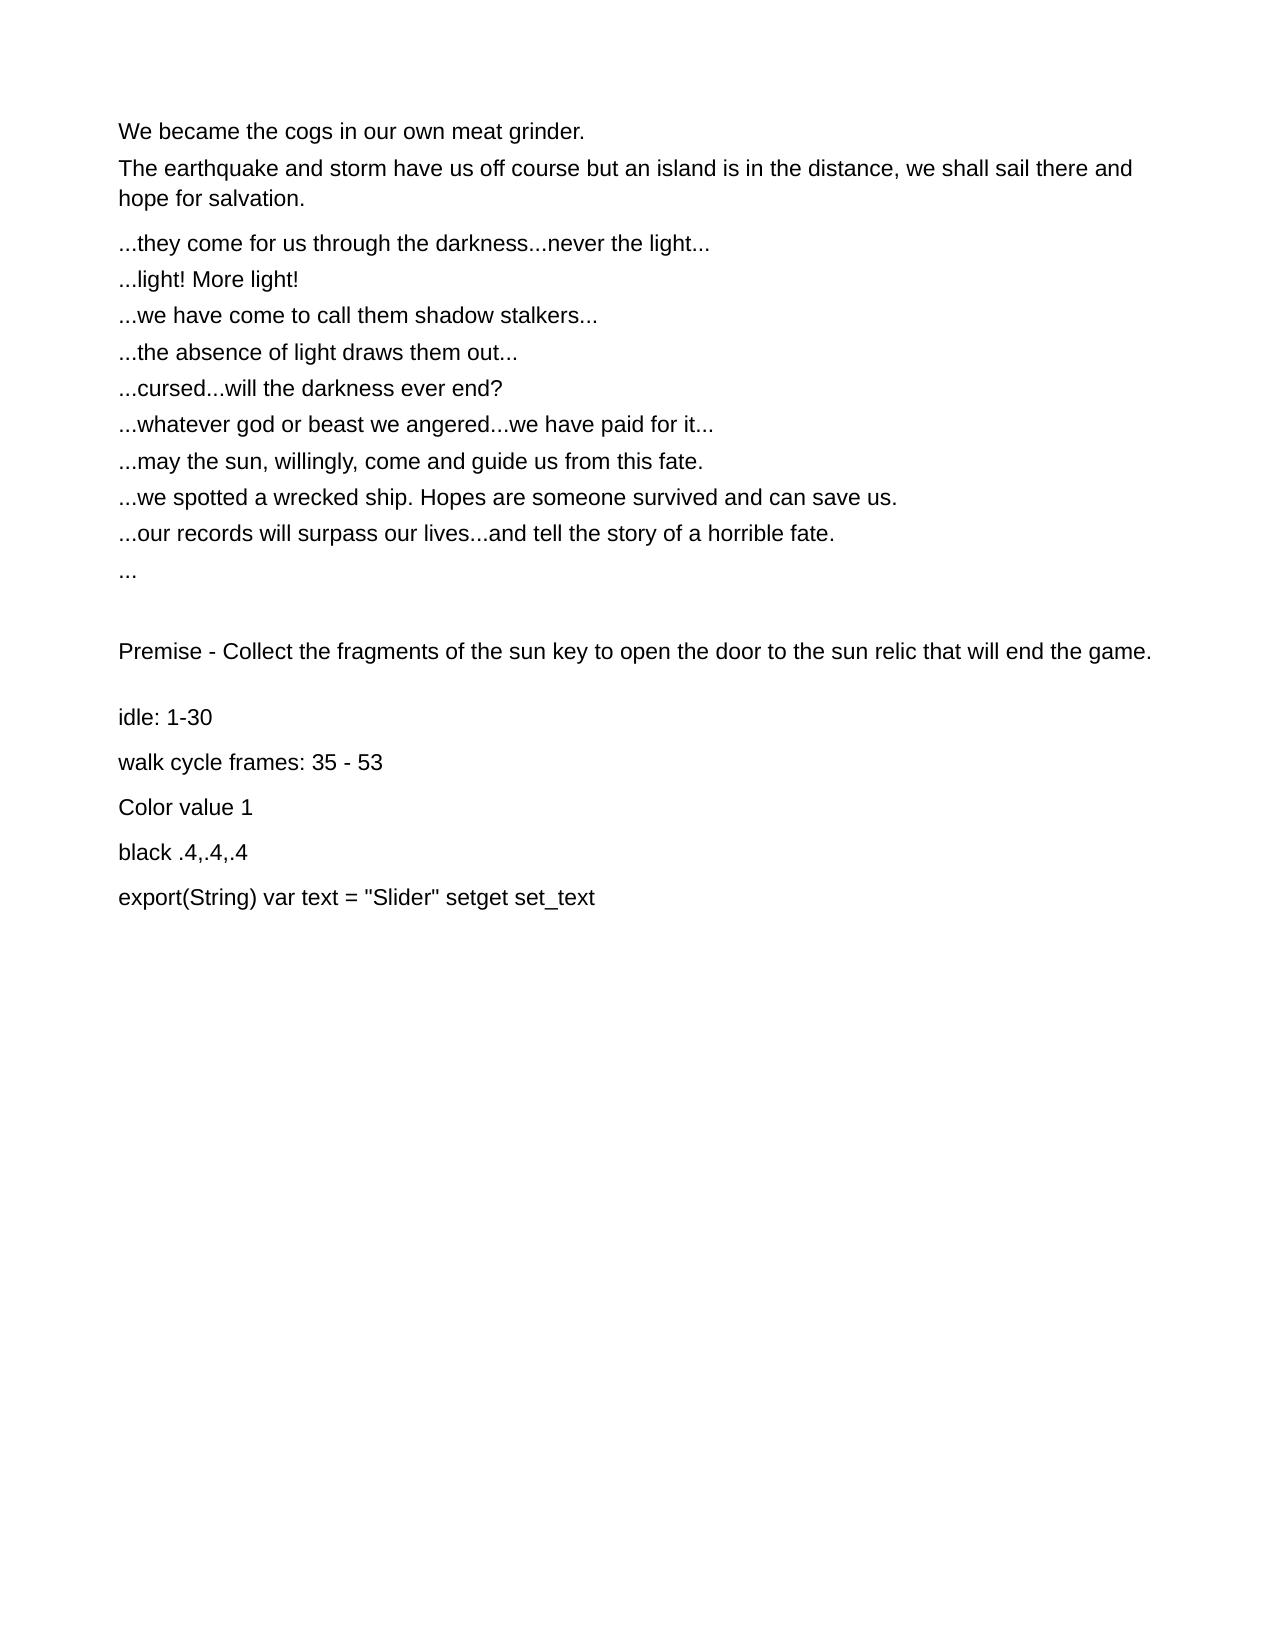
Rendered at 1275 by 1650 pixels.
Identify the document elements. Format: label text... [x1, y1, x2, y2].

text Premise - Collect the fragments of the sun key to open the door to the sun relic that will end the game. [118, 638, 1157, 664]
text We became the cogs in our own meat grinder. [118, 118, 1157, 144]
text ...may the sun, willingly, come and guide us from this fate. [118, 448, 1157, 474]
text ...light! More light! [118, 266, 1157, 292]
text ...cursed...will the darkness ever end? [118, 375, 1157, 401]
text Color value 1 [118, 794, 1157, 820]
text black .4,.4,.4 [118, 839, 1157, 865]
text ...they come for us through the darkness...never the light... [118, 229, 1157, 256]
text The earthquake and storm have us off course but an island is in the distance, we shall sail there and hope for salvation. [118, 154, 1157, 211]
text ...we spotted a wrecked ship. Hopes are someone survived and can save us. [118, 484, 1157, 510]
text idle: 1-30 [118, 674, 1157, 731]
text walk cycle frames: 35 - 53 [118, 749, 1157, 776]
text ...our records will surpass our lives...and tell the story of a horrible fate. [118, 520, 1157, 547]
text ... [118, 557, 1157, 583]
text export(String) var text = "Slider" setget set_text [118, 883, 1157, 910]
text ...we have come to call them shadow stalkers... [118, 302, 1157, 328]
text ...whatever god or beast we angered...we have paid for it... [118, 411, 1157, 438]
text ...the absence of light draws them out... [118, 338, 1157, 365]
